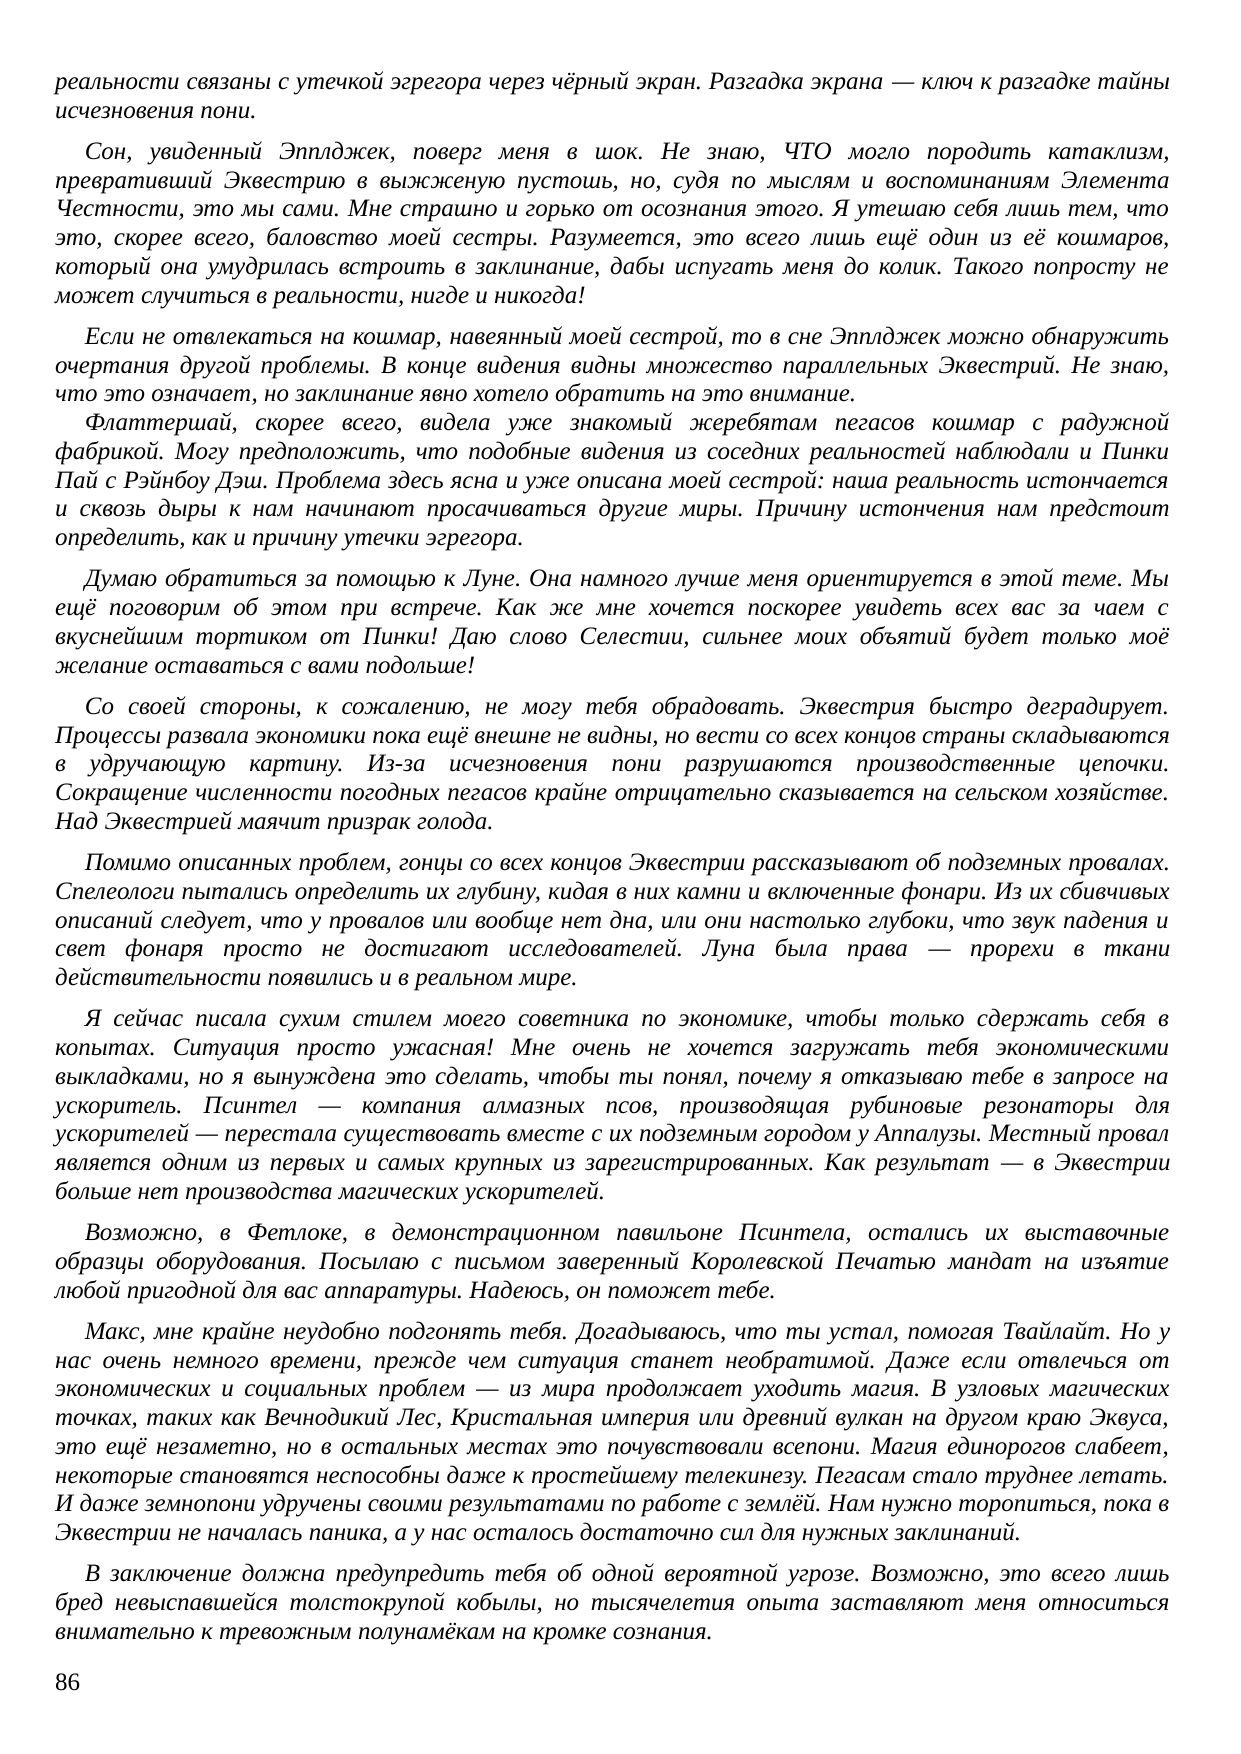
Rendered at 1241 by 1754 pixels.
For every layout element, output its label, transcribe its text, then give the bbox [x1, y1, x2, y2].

text Со своей стороны, к сожалению, не могу тебя обрадовать. Эквестрия быстро деградирует. Процессы развала экономики пока ещё внешне не видны, но вести со всех концов страны складываются в удручающую картину. Из-за исчезновения пони разрушаются производственные цепочки. Сокращение численности погодных пегасов крайне отрицательно сказывается на сельском хозяйстве. Над Эквестрией маячит призрак голода. [55, 691, 1173, 835]
text В заключение должна предупредить тебя об одной вероятной угрозе. Возможно, это всего лишь бред невыспавшейся толстокрупой кобылы, но тысячелетия опыта заставляют меня относиться внимательно к тревожным полунамёкам на кромке сознания. [55, 1558, 1173, 1645]
text Я сейчас писала сухим стилем моего советника по экономике, чтобы только сдержать себя в копытах. Ситуация просто ужасная! Мне очень не хочется загружать тебя экономическими выкладками, но я вынуждена это сделать, чтобы ты понял, почему я отказываю тебе в запросе на ускоритель. Псинтел — компания алмазных псов, производящая рубиновые резонаторы для ускорителей — перестала существовать вместе с их подземным городом у Аппалузы. Местный провал является одним из первых и самых крупных из зарегистрированных. Как результат — в Эквестрии больше нет производства магических ускорителей. [55, 1003, 1173, 1205]
text Флаттершай, скорее всего, видела уже знакомый жеребятам пегасов кошмар с радужной фабрикой. Могу предположить, что подобные видения из соседних реальностей наблюдали и Пинки Пай с Рэйнбоу Дэш. Проблема здесь ясна и уже описана моей сестрой: наша реальность истончается и сквозь дыры к нам начинают просачиваться другие миры. Причину истончения нам предстоит определить, как и причину утечки эгрегора. [55, 407, 1173, 551]
text Если не отвлекаться на кошмар, навеянный моей сестрой, то в сне Эпплджек можно обнаружить очертания другой проблемы. В конце видения видны множество параллельных Эквестрий. Не знаю, что это означает, но заклинание явно хотело обратить на это внимание. [55, 321, 1173, 407]
text Cон, увиденный Эпплджек, поверг меня в шок. Не знаю, ЧТО могло породить катаклизм, превративший Эквестрию в выжженую пустошь, но, судя по мыслям и воспоминаниям Элемента Честности, это мы сами. Мне страшно и горько от осознания этого. Я утешаю себя лишь тем, что это, скорее всего, баловство моей сестры. Разумеется, это всего лишь ещё один из её кошмаров, который она умудрилась встроить в заклинание, дабы испугать меня до колик. Такого попросту не может случиться в реальности, нигде и никогда! [55, 136, 1173, 308]
text Помимо описанных проблем, гонцы со всех концов Эквестрии рассказывают об подземных провалах. Спелеологи пытались определить их глубину, кидая в них камни и включенные фонари. Из их сбивчивых описаний следует, что у провалов или вообще нет дна, или они настолько глубоки, что звук падения и свет фонаря просто не достигают исследователей. Луна была права — прорехи в ткани действительности появились и в реальном мире. [55, 847, 1173, 991]
text Думаю обратиться за помощью к Луне. Она намного лучше меня ориентируется в этой теме. Мы ещё поговорим об этом при встрече. Как же мне хочется поскорее увидеть всех вас за чаем с вкуснейшим тортиком от Пинки! Даю слово Селестии, сильнее моих объятий будет только моё желание оставаться с вами подольше! [55, 563, 1173, 678]
text реальности связаны с утечкой эгрегора через чёрный экран. Разгадка экрана — ключ к разгадке тайны исчезновения пони. [55, 66, 1173, 123]
text Возможно, в Фетлоке, в демонстрационном павильоне Псинтела, остались их выставочные образцы оборудования. Посылаю с письмом заверенный Королевской Печатью мандат на изъятие любой пригодной для вас аппаратуры. Надеюсь, он поможет тебе. [55, 1217, 1173, 1303]
text Макс, мне крайне неудобно подгонять тебя. Догадываюсь, что ты устал, помогая Твайлайт. Но у нас очень немного времени, прежде чем ситуация станет необратимой. Даже если отвлечься от экономических и социальных проблем — из мира продолжает уходить магия. В узловых магических точках, таких как Вечнодикий Лес, Кристальная империя или древний вулкан на другом краю Эквуса, это ещё незаметно, но в остальных местах это почувствовали всепони. Магия единорогов слабеет, некоторые становятся неспособны даже к простейшему телекинезу. Пегасам стало труднее летать. И даже земнопони удручены своими результатами по работе с землёй. Нам нужно торопиться, пока в Эквестрии не началась паника, а у нас осталось достаточно сил для нужных заклинаний. [55, 1316, 1173, 1546]
